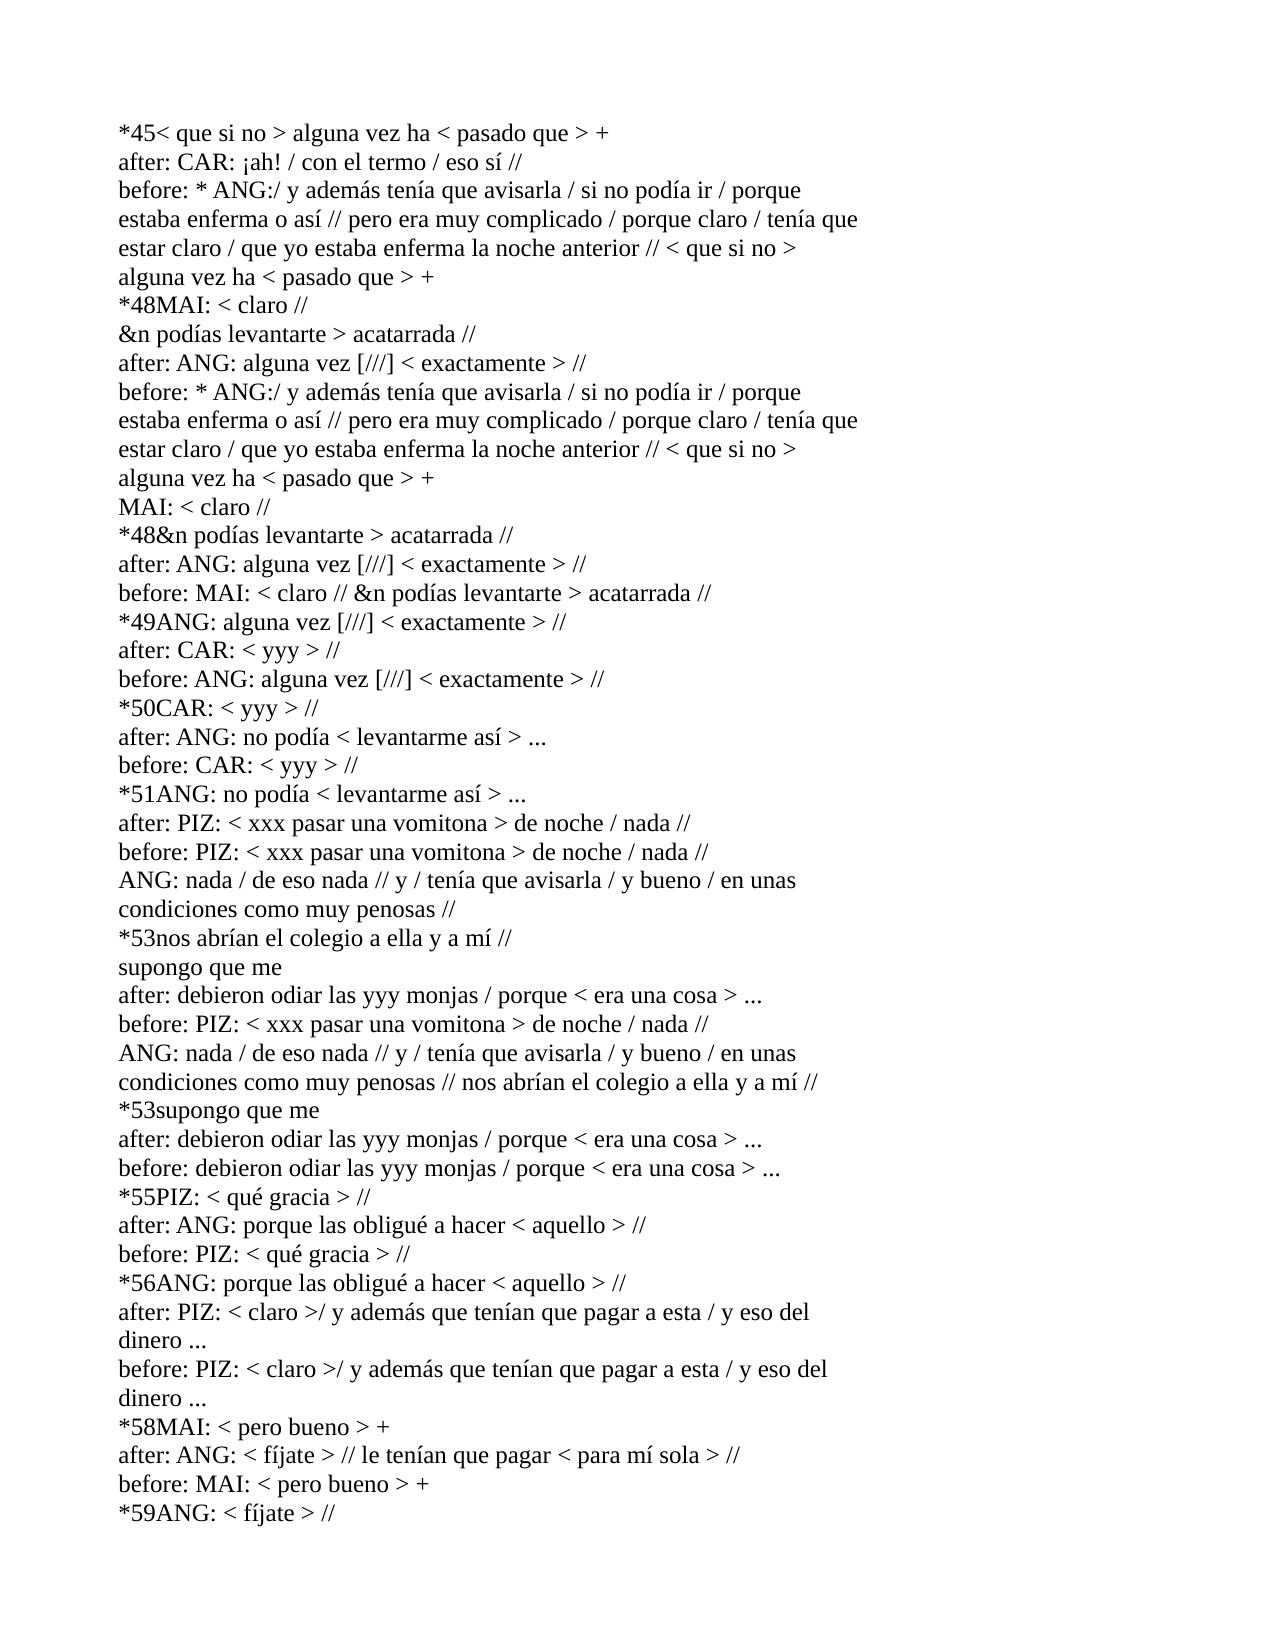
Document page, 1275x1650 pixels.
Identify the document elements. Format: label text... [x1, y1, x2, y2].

text *58MAI: < pero bueno > + [118, 1412, 1157, 1441]
text *53nos abrían el colegio a ella y a mí // [118, 923, 1157, 952]
text *59ANG: < fíjate > // [118, 1498, 1157, 1527]
text MAI: < claro // [118, 492, 1157, 521]
text condiciones como muy penosas // nos abrían el colegio a ella y a mí // [118, 1067, 1157, 1096]
text before: ANG: alguna vez [///] < exactamente > // [118, 664, 1157, 693]
text *48MAI: < claro // [118, 291, 1157, 319]
text before: PIZ: < claro >/ y además que tenían que pagar a esta / y eso del [118, 1354, 1157, 1383]
text *48&n podías levantarte > acatarrada // [118, 521, 1157, 549]
text *55PIZ: < qué gracia > // [118, 1182, 1157, 1211]
text after: CAR: < yyy > // [118, 636, 1157, 664]
text before: PIZ: < qué gracia > // [118, 1239, 1157, 1268]
text after: CAR: ¡ah! / con el termo / eso sí // [118, 147, 1157, 176]
text alguna vez ha < pasado que > + [118, 262, 1157, 291]
text *56ANG: porque las obligué a hacer < aquello > // [118, 1268, 1157, 1297]
text after: ANG: < fíjate > // le tenían que pagar < para mí sola > // [118, 1441, 1157, 1469]
text estaba enferma o así // pero era muy complicado / porque claro / tenía que [118, 204, 1157, 233]
text *49ANG: alguna vez [///] < exactamente > // [118, 607, 1157, 636]
text after: PIZ: < xxx pasar una vomitona > de noche / nada // [118, 808, 1157, 837]
text before: debieron odiar las yyy monjas / porque < era una cosa > ... [118, 1153, 1157, 1182]
text ANG: nada / de eso nada // y / tenía que avisarla / y bueno / en unas [118, 866, 1157, 894]
text before: PIZ: < xxx pasar una vomitona > de noche / nada // [118, 837, 1157, 866]
text &n podías levantarte > acatarrada // [118, 319, 1157, 348]
text before: PIZ: < xxx pasar una vomitona > de noche / nada // [118, 1009, 1157, 1038]
text after: ANG: alguna vez [///] < exactamente > // [118, 348, 1157, 377]
text after: ANG: no podía < levantarme así > ... [118, 722, 1157, 751]
text after: PIZ: < claro >/ y además que tenían que pagar a esta / y eso del [118, 1297, 1157, 1326]
text after: ANG: porque las obligué a hacer < aquello > // [118, 1211, 1157, 1239]
text after: debieron odiar las yyy monjas / porque < era una cosa > ... [118, 981, 1157, 1009]
text *50CAR: < yyy > // [118, 693, 1157, 722]
text before: CAR: < yyy > // [118, 751, 1157, 779]
text after: debieron odiar las yyy monjas / porque < era una cosa > ... [118, 1124, 1157, 1153]
text estar claro / que yo estaba enferma la noche anterior // < que si no > [118, 434, 1157, 463]
text ANG: nada / de eso nada // y / tenía que avisarla / y bueno / en unas [118, 1038, 1157, 1067]
text estar claro / que yo estaba enferma la noche anterior // < que si no > [118, 233, 1157, 262]
text supongo que me [118, 952, 1157, 981]
text before: MAI: < pero bueno > + [118, 1469, 1157, 1498]
text alguna vez ha < pasado que > + [118, 463, 1157, 492]
text condiciones como muy penosas // [118, 894, 1157, 923]
text estaba enferma o así // pero era muy complicado / porque claro / tenía que [118, 406, 1157, 434]
text dinero ... [118, 1383, 1157, 1412]
text after: ANG: alguna vez [///] < exactamente > // [118, 549, 1157, 578]
text before: * ANG:/ y además tenía que avisarla / si no podía ir / porque [118, 176, 1157, 204]
text before: MAI: < claro // &n podías levantarte > acatarrada // [118, 578, 1157, 607]
text *53supongo que me [118, 1096, 1157, 1124]
text *51ANG: no podía < levantarme así > ... [118, 779, 1157, 808]
text dinero ... [118, 1326, 1157, 1354]
text before: * ANG:/ y además tenía que avisarla / si no podía ir / porque [118, 377, 1157, 406]
text *45< que si no > alguna vez ha < pasado que > + [118, 118, 1157, 147]
